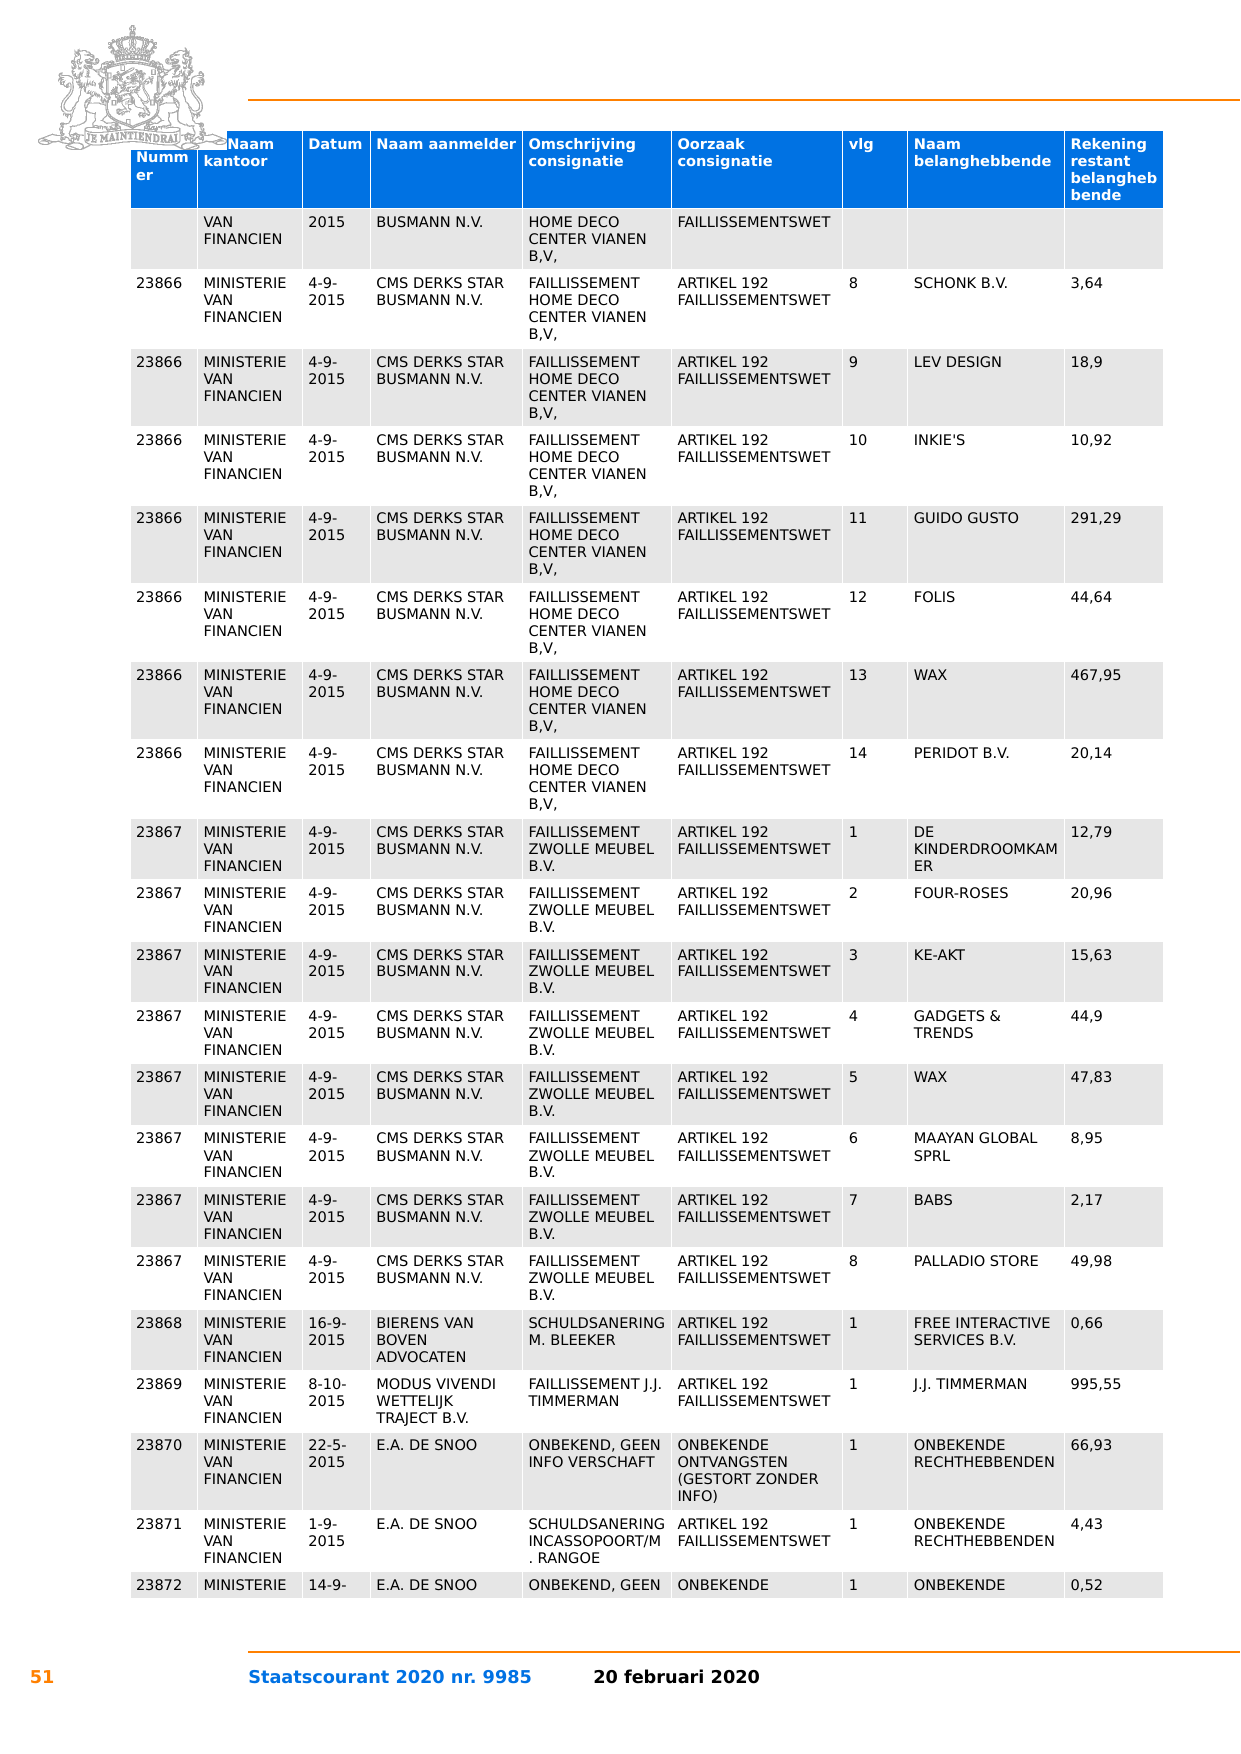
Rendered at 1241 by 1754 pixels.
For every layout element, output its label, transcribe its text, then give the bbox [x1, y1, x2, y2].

table_cell MINISTERIE VAN FINANCIEN [198, 662, 302, 739]
table_cell J.J. TIMMERMAN [908, 1371, 1064, 1431]
table_cell ARTIKEL 192 FAILLISSEMENTSWET [672, 942, 842, 1002]
table_cell ARTIKEL 192 FAILLISSEMENTSWET [672, 741, 842, 818]
table_cell INKIE'S [908, 427, 1064, 504]
table_cell MINISTERIE VAN FINANCIEN [198, 1371, 302, 1431]
table_cell CMS DERKS STAR BUSMANN N.V. [371, 427, 522, 504]
table_cell CMS DERKS STAR BUSMANN N.V. [371, 584, 522, 661]
table_cell 44,9 [1065, 1003, 1163, 1063]
table_cell CMS DERKS STAR BUSMANN N.V. [371, 819, 522, 879]
table_cell PERIDOT B.V. [908, 741, 1064, 818]
table_cell CMS DERKS STAR BUSMANN N.V. [371, 506, 522, 583]
table_header Naam belanghebbende [908, 131, 1064, 208]
table_cell BABS [908, 1187, 1064, 1247]
table_cell 23866 [131, 506, 197, 583]
table_cell 23869 [131, 1371, 197, 1431]
table_cell MINISTERIE VAN FINANCIEN [198, 1433, 302, 1510]
table_cell 3 [843, 942, 907, 1002]
table_cell 10,92 [1065, 427, 1163, 504]
table_cell FOUR-ROSES [908, 880, 1064, 941]
table_cell 1-9-2015 [303, 1511, 370, 1571]
table_cell 14 [843, 741, 907, 818]
table_cell [131, 209, 197, 269]
table_cell 23866 [131, 741, 197, 818]
table_cell 23867 [131, 1249, 197, 1309]
table_cell 0,52 [1065, 1572, 1163, 1598]
table_cell FAILLISSEMENTSWET [672, 209, 842, 269]
table_cell 23866 [131, 427, 197, 504]
table_cell 23870 [131, 1433, 197, 1510]
table_header Omschrijving consignatie [523, 131, 671, 208]
table_cell 23868 [131, 1310, 197, 1370]
table_cell 2,17 [1065, 1187, 1163, 1247]
table_cell MINISTERIE VAN FINANCIEN [198, 506, 302, 583]
table_cell GUIDO GUSTO [908, 506, 1064, 583]
table_cell 12,79 [1065, 819, 1163, 879]
table_cell 4-9-2015 [303, 349, 370, 426]
table_cell 4-9-2015 [303, 1249, 370, 1309]
table_cell FAILLISSEMENT ZWOLLE MEUBEL B.V. [523, 1126, 671, 1186]
table_cell MINISTERIE VAN FINANCIEN [198, 741, 302, 818]
table_cell MINISTERIE [198, 1572, 302, 1598]
table_cell 23867 [131, 1126, 197, 1186]
table_cell VAN FINANCIEN [198, 209, 302, 269]
table_cell ARTIKEL 192 FAILLISSEMENTSWET [672, 1003, 842, 1063]
table_cell FAILLISSEMENT J.J. TIMMERMAN [523, 1371, 671, 1431]
table_cell 1 [843, 1371, 907, 1431]
table_cell 3,64 [1065, 271, 1163, 348]
table_cell DE KINDERDROOMKAMER [908, 819, 1064, 879]
table_cell 16-9-2015 [303, 1310, 370, 1370]
table_cell 0,66 [1065, 1310, 1163, 1370]
table_cell ONBEKENDE RECHTHEBBENDEN [908, 1511, 1064, 1571]
table_cell 8,95 [1065, 1126, 1163, 1186]
table_cell 18,9 [1065, 349, 1163, 426]
table_cell ARTIKEL 192 FAILLISSEMENTSWET [672, 271, 842, 348]
table_cell 4-9-2015 [303, 1003, 370, 1063]
table_cell 13 [843, 662, 907, 739]
table_cell 8 [843, 1249, 907, 1309]
table_cell SCHULDSANERING M. BLEEKER [523, 1310, 671, 1370]
table_cell 1 [843, 1310, 907, 1370]
table_cell 66,93 [1065, 1433, 1163, 1510]
table_cell FAILLISSEMENT ZWOLLE MEUBEL B.V. [523, 1187, 671, 1247]
table_cell 5 [843, 1064, 907, 1125]
table_cell 1 [843, 819, 907, 879]
table_header Oorzaak consignatie [672, 131, 842, 208]
table_cell CMS DERKS STAR BUSMANN N.V. [371, 1003, 522, 1063]
table_cell 11 [843, 506, 907, 583]
table_cell MINISTERIE VAN FINANCIEN [198, 1064, 302, 1125]
table_cell ARTIKEL 192 FAILLISSEMENTSWET [672, 1371, 842, 1431]
table_header Datum [303, 131, 370, 208]
table_cell LEV DESIGN [908, 349, 1064, 426]
table_cell SCHULDSANERING INCASSOPOORT/M. RANGOE [523, 1511, 671, 1571]
table_cell E.A. DE SNOO [371, 1572, 522, 1598]
table_cell 6 [843, 1126, 907, 1186]
table_cell FAILLISSEMENT ZWOLLE MEUBEL B.V. [523, 942, 671, 1002]
table_cell MINISTERIE VAN FINANCIEN [198, 1003, 302, 1063]
table_cell 23867 [131, 1003, 197, 1063]
table_cell FAILLISSEMENT ZWOLLE MEUBEL B.V. [523, 880, 671, 941]
table_cell CMS DERKS STAR BUSMANN N.V. [371, 1126, 522, 1186]
table_header Naam aanmelder [371, 131, 522, 208]
table_cell 291,29 [1065, 506, 1163, 583]
table_cell 7 [843, 1187, 907, 1247]
table_cell 15,63 [1065, 942, 1163, 1002]
table_cell 10 [843, 427, 907, 504]
table_cell ARTIKEL 192 FAILLISSEMENTSWET [672, 1126, 842, 1186]
table_cell ARTIKEL 192 FAILLISSEMENTSWET [672, 427, 842, 504]
table_cell FAILLISSEMENT HOME DECO CENTER VIANEN B,V, [523, 662, 671, 739]
table_cell ONBEKENDE [908, 1572, 1064, 1598]
table_header Naam kantoor [198, 131, 302, 208]
table_cell MINISTERIE VAN FINANCIEN [198, 349, 302, 426]
table_cell MINISTERIE VAN FINANCIEN [198, 1187, 302, 1247]
table_cell CMS DERKS STAR BUSMANN N.V. [371, 271, 522, 348]
table_cell 4-9-2015 [303, 942, 370, 1002]
table_cell 23871 [131, 1511, 197, 1571]
table_cell 2 [843, 880, 907, 941]
table_cell 4-9-2015 [303, 741, 370, 818]
table_cell WAX [908, 662, 1064, 739]
table_cell ARTIKEL 192 FAILLISSEMENTSWET [672, 1310, 842, 1370]
table_cell SCHONK B.V. [908, 271, 1064, 348]
table_cell CMS DERKS STAR BUSMANN N.V. [371, 880, 522, 941]
table_cell 995,55 [1065, 1371, 1163, 1431]
table_cell 4,43 [1065, 1511, 1163, 1571]
table_cell CMS DERKS STAR BUSMANN N.V. [371, 1249, 522, 1309]
table_cell 23866 [131, 349, 197, 426]
table_cell 23872 [131, 1572, 197, 1598]
table_cell 1 [843, 1572, 907, 1598]
table_cell ONBEKEND, GEEN [523, 1572, 671, 1598]
picture [38, 25, 227, 150]
table_cell GADGETS & TRENDS [908, 1003, 1064, 1063]
table_cell 23866 [131, 584, 197, 661]
table_cell ARTIKEL 192 FAILLISSEMENTSWET [672, 662, 842, 739]
table_cell FAILLISSEMENT ZWOLLE MEUBEL B.V. [523, 819, 671, 879]
table_cell FAILLISSEMENT ZWOLLE MEUBEL B.V. [523, 1064, 671, 1125]
table_cell 20,96 [1065, 880, 1163, 941]
table_cell FAILLISSEMENT HOME DECO CENTER VIANEN B,V, [523, 584, 671, 661]
table_cell CMS DERKS STAR BUSMANN N.V. [371, 942, 522, 1002]
table_cell 14-9- [303, 1572, 370, 1598]
table_header Rekening restant belanghebbende [1065, 131, 1163, 208]
table_cell ARTIKEL 192 FAILLISSEMENTSWET [672, 506, 842, 583]
table_cell ARTIKEL 192 FAILLISSEMENTSWET [672, 880, 842, 941]
table_cell ARTIKEL 192 FAILLISSEMENTSWET [672, 1187, 842, 1247]
table_cell MINISTERIE VAN FINANCIEN [198, 1249, 302, 1309]
table_cell CMS DERKS STAR BUSMANN N.V. [371, 1187, 522, 1247]
table_cell CMS DERKS STAR BUSMANN N.V. [371, 662, 522, 739]
table_cell FAILLISSEMENT ZWOLLE MEUBEL B.V. [523, 1249, 671, 1309]
table_cell 4-9-2015 [303, 1126, 370, 1186]
table_cell MINISTERIE VAN FINANCIEN [198, 880, 302, 941]
table_cell 23867 [131, 819, 197, 879]
table_cell FAILLISSEMENT HOME DECO CENTER VIANEN B,V, [523, 741, 671, 818]
table_cell 467,95 [1065, 662, 1163, 739]
table_cell MINISTERIE VAN FINANCIEN [198, 1310, 302, 1370]
table_cell WAX [908, 1064, 1064, 1125]
table_cell 20,14 [1065, 741, 1163, 818]
table_cell 4-9-2015 [303, 427, 370, 504]
table_cell 23867 [131, 942, 197, 1002]
table_cell MINISTERIE VAN FINANCIEN [198, 942, 302, 1002]
table_cell 4-9-2015 [303, 662, 370, 739]
table_cell ARTIKEL 192 FAILLISSEMENTSWET [672, 584, 842, 661]
table_cell FAILLISSEMENT HOME DECO CENTER VIANEN B,V, [523, 349, 671, 426]
table_cell KE-AKT [908, 942, 1064, 1002]
table_cell ONBEKEND, GEEN INFO VERSCHAFT [523, 1433, 671, 1510]
table_cell ONBEKENDE [672, 1572, 842, 1598]
table_cell MINISTERIE VAN FINANCIEN [198, 1126, 302, 1186]
table_cell 4-9-2015 [303, 1064, 370, 1125]
table_cell BUSMANN N.V. [371, 209, 522, 269]
table_cell [908, 209, 1064, 269]
table_cell ARTIKEL 192 FAILLISSEMENTSWET [672, 1511, 842, 1571]
table_cell 22-5-2015 [303, 1433, 370, 1510]
table_cell FAILLISSEMENT ZWOLLE MEUBEL B.V. [523, 1003, 671, 1063]
table_cell 4-9-2015 [303, 1187, 370, 1247]
table_cell 2015 [303, 209, 370, 269]
table_cell MAAYAN GLOBAL SPRL [908, 1126, 1064, 1186]
table_cell CMS DERKS STAR BUSMANN N.V. [371, 349, 522, 426]
table_cell PALLADIO STORE [908, 1249, 1064, 1309]
table_cell 4-9-2015 [303, 271, 370, 348]
table_cell CMS DERKS STAR BUSMANN N.V. [371, 1064, 522, 1125]
table_cell 1 [843, 1511, 907, 1571]
table_header Nummer [131, 150, 197, 208]
table_cell FREE INTERACTIVE SERVICES B.V. [908, 1310, 1064, 1370]
table_cell 12 [843, 584, 907, 661]
table_cell 8-10-2015 [303, 1371, 370, 1431]
table_cell 44,64 [1065, 584, 1163, 661]
table_cell 4-9-2015 [303, 506, 370, 583]
table_cell ARTIKEL 192 FAILLISSEMENTSWET [672, 349, 842, 426]
table_cell MINISTERIE VAN FINANCIEN [198, 427, 302, 504]
table_cell 23867 [131, 880, 197, 941]
table_cell MODUS VIVENDI WETTELIJK TRAJECT B.V. [371, 1371, 522, 1431]
table_cell 8 [843, 271, 907, 348]
table_cell E.A. DE SNOO [371, 1511, 522, 1571]
table_cell 23867 [131, 1187, 197, 1247]
table_cell FAILLISSEMENT HOME DECO CENTER VIANEN B,V, [523, 506, 671, 583]
table_cell MINISTERIE VAN FINANCIEN [198, 584, 302, 661]
table_cell ONBEKENDE RECHTHEBBENDEN [908, 1433, 1064, 1510]
table_cell BIERENS VAN BOVEN ADVOCATEN [371, 1310, 522, 1370]
table_cell MINISTERIE VAN FINANCIEN [198, 271, 302, 348]
table_cell [843, 209, 907, 269]
table_cell FAILLISSEMENT HOME DECO CENTER VIANEN B,V, [523, 427, 671, 504]
table_cell MINISTERIE VAN FINANCIEN [198, 819, 302, 879]
table_header vlg [843, 131, 907, 208]
table_cell ARTIKEL 192 FAILLISSEMENTSWET [672, 1064, 842, 1125]
table_cell 4-9-2015 [303, 584, 370, 661]
table_cell ARTIKEL 192 FAILLISSEMENTSWET [672, 1249, 842, 1309]
table_cell FAILLISSEMENT HOME DECO CENTER VIANEN B,V, [523, 271, 671, 348]
table_cell ONBEKENDE ONTVANGSTEN (GESTORT ZONDER INFO) [672, 1433, 842, 1510]
table_cell 4-9-2015 [303, 819, 370, 879]
table_cell E.A. DE SNOO [371, 1433, 522, 1510]
table_cell HOME DECO CENTER VIANEN B,V, [523, 209, 671, 269]
table_cell 47,83 [1065, 1064, 1163, 1125]
table_cell 4 [843, 1003, 907, 1063]
table_cell 23867 [131, 1064, 197, 1125]
table_cell 49,98 [1065, 1249, 1163, 1309]
table_cell ARTIKEL 192 FAILLISSEMENTSWET [672, 819, 842, 879]
table_cell 9 [843, 349, 907, 426]
table_cell 4-9-2015 [303, 880, 370, 941]
table_cell 1 [843, 1433, 907, 1510]
table_cell FOLIS [908, 584, 1064, 661]
table_cell 23866 [131, 271, 197, 348]
table_cell MINISTERIE VAN FINANCIEN [198, 1511, 302, 1571]
table_cell [1065, 209, 1163, 269]
table_cell CMS DERKS STAR BUSMANN N.V. [371, 741, 522, 818]
table_cell 23866 [131, 662, 197, 739]
